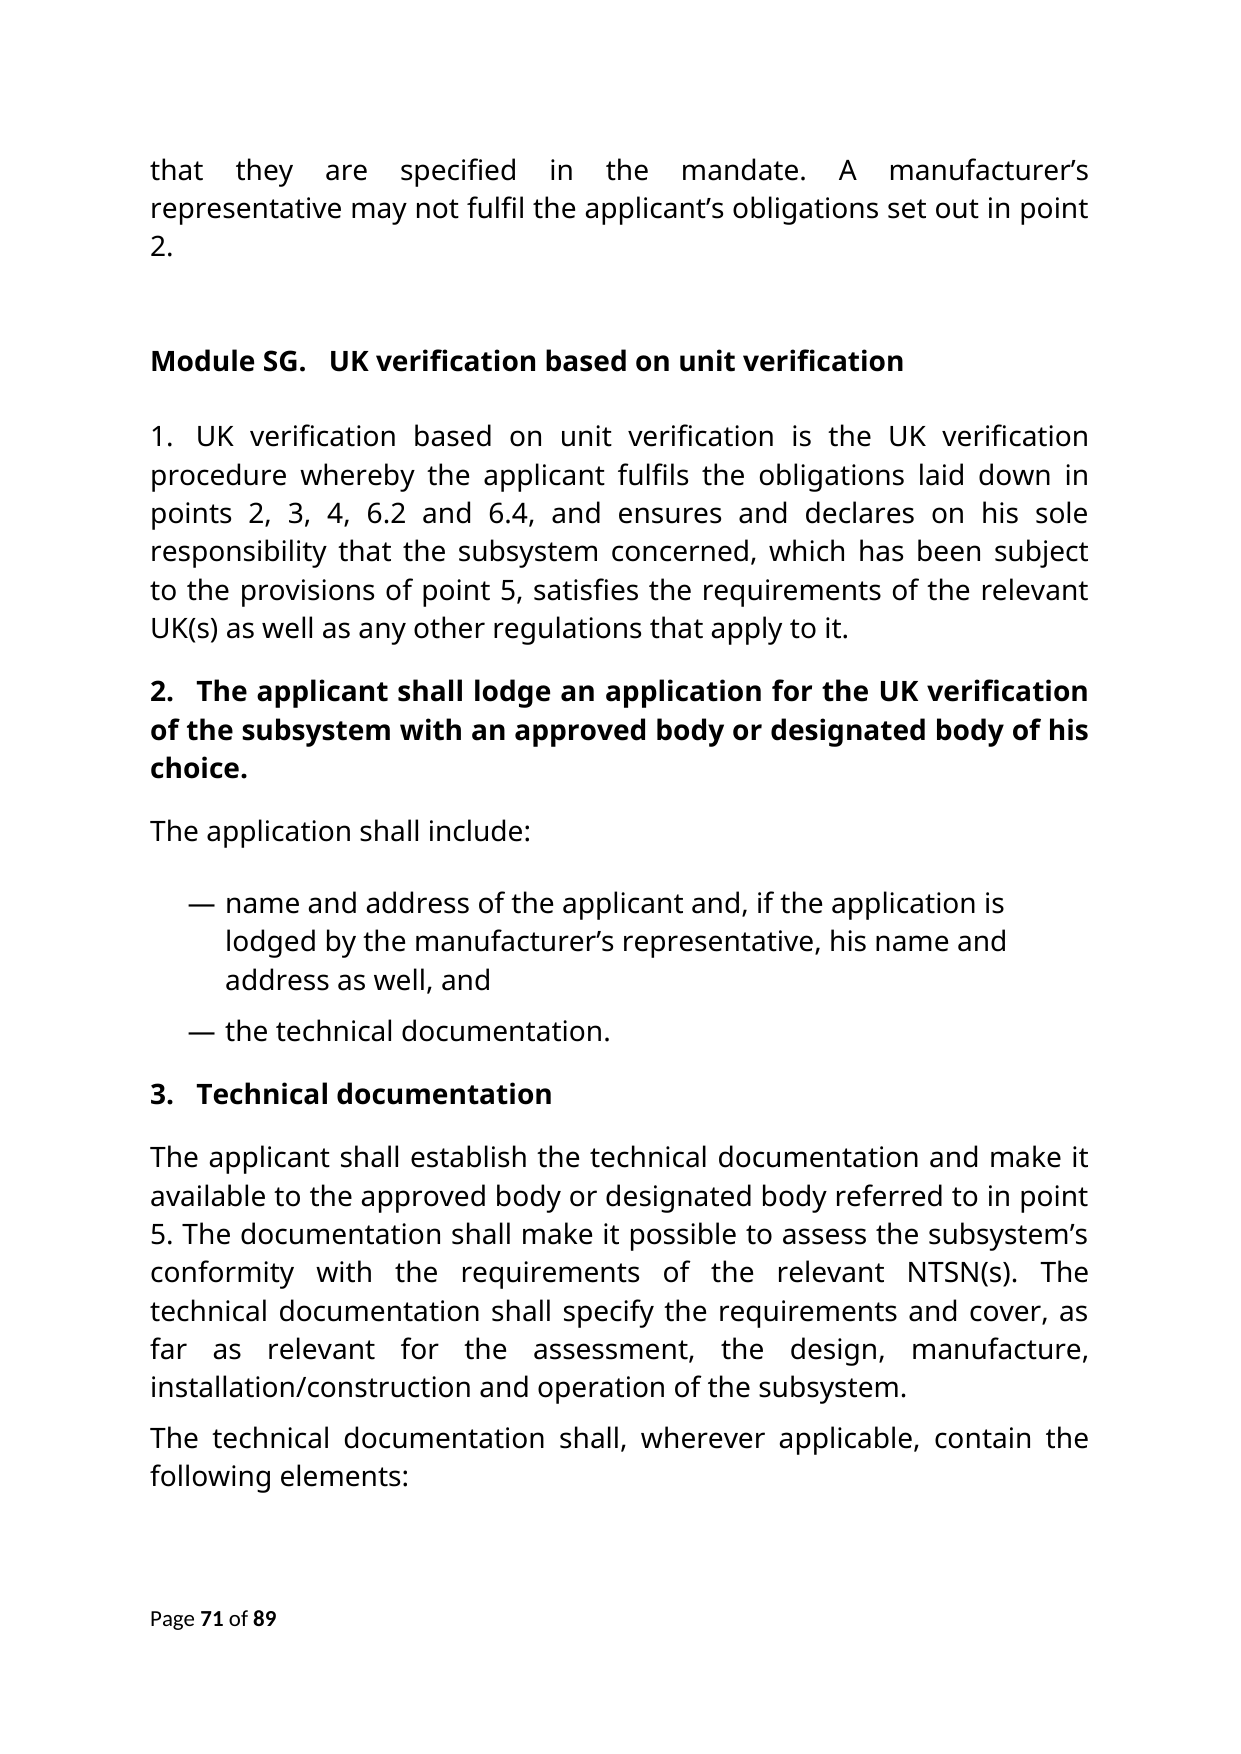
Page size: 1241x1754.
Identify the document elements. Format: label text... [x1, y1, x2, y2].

text The application shall include: [150, 812, 1090, 850]
text 1. UK verification based on unit verification is the UK verification procedure whereby the applicant fulfils the obligations laid down in points 2, 3, 4, 6.2 and 6.4, and ensures and declares on his sole responsibility that the subsystem concerned, which has been subject to the provisions of point 5, satisfies the requirements of the relevant UK(s) as well as any other regulations that apply to it. [150, 417, 1090, 647]
text that they are specified in the mandate. A manufacturer’s representative may not fulfil the applicant’s obligations set out in point 2. [150, 150, 1090, 265]
text 3. Technical documentation [150, 1074, 1090, 1112]
text The technical documentation shall, wherever applicable, contain the following elements: [150, 1418, 1090, 1495]
list the technical documentation. [187, 1011, 1090, 1049]
text 2. The applicant shall lodge an application for the UK verification of the subsystem with an approved body or designated body of his choice. [150, 672, 1090, 787]
subtitle Module SG. UK verification based on unit verification [150, 341, 1090, 379]
list name and address of the applicant and, if the application is lodged by the manufacturer’s representative, his name and address as well, and [187, 883, 1090, 998]
text The applicant shall establish the technical documentation and make it available to the approved body or designated body referred to in point 5. The documentation shall make it possible to assess the subsystem’s conformity with the requirements of the relevant NTSN(s). The technical documentation shall specify the requirements and cover, as far as relevant for the assessment, the design, manufacture, installation/construction and operation of the subsystem. [150, 1137, 1090, 1406]
